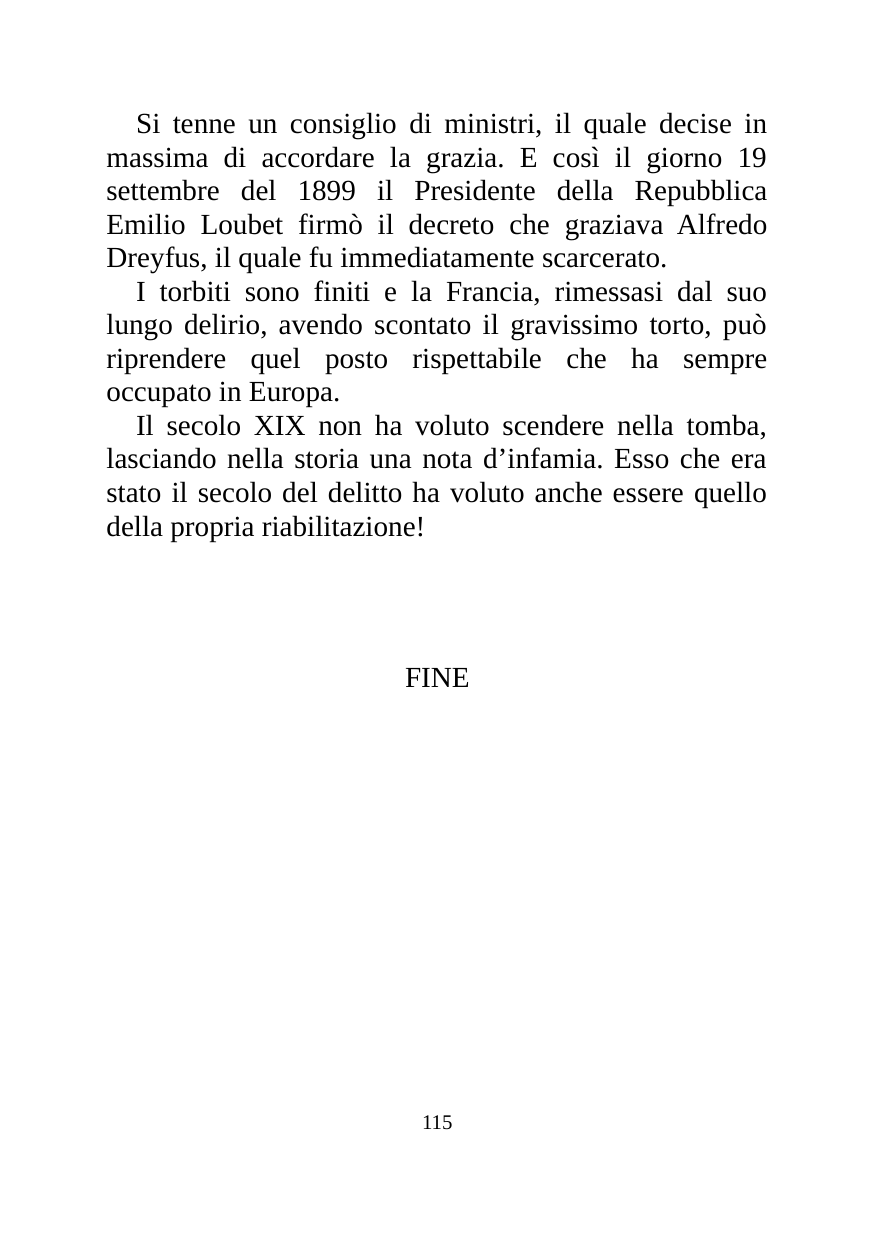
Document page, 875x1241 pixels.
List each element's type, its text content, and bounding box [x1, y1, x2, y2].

text Si tenne un consiglio di ministri, il quale decise in massima di accordare la grazia. E così il giorno 19 settembre del 1899 il Presidente della Repubblica Emilio Loubet firmò il decreto che graziava Alfredo Dreyfus, il quale fu immediatamente scarcerato. [106, 106, 768, 274]
text Il secolo XIX non ha voluto scendere nella tomba, lasciando nella storia una nota d’infamia. Esso che era stato il secolo del delitto ha voluto anche essere quello della propria riabilitazione! [106, 408, 768, 542]
text FINE [106, 660, 768, 694]
text I torbiti sono finiti e la Francia, rimessasi dal suo lungo delirio, avendo scontato il gravissimo torto, può riprendere quel posto rispettabile che ha sempre occupato in Europa. [106, 274, 768, 408]
